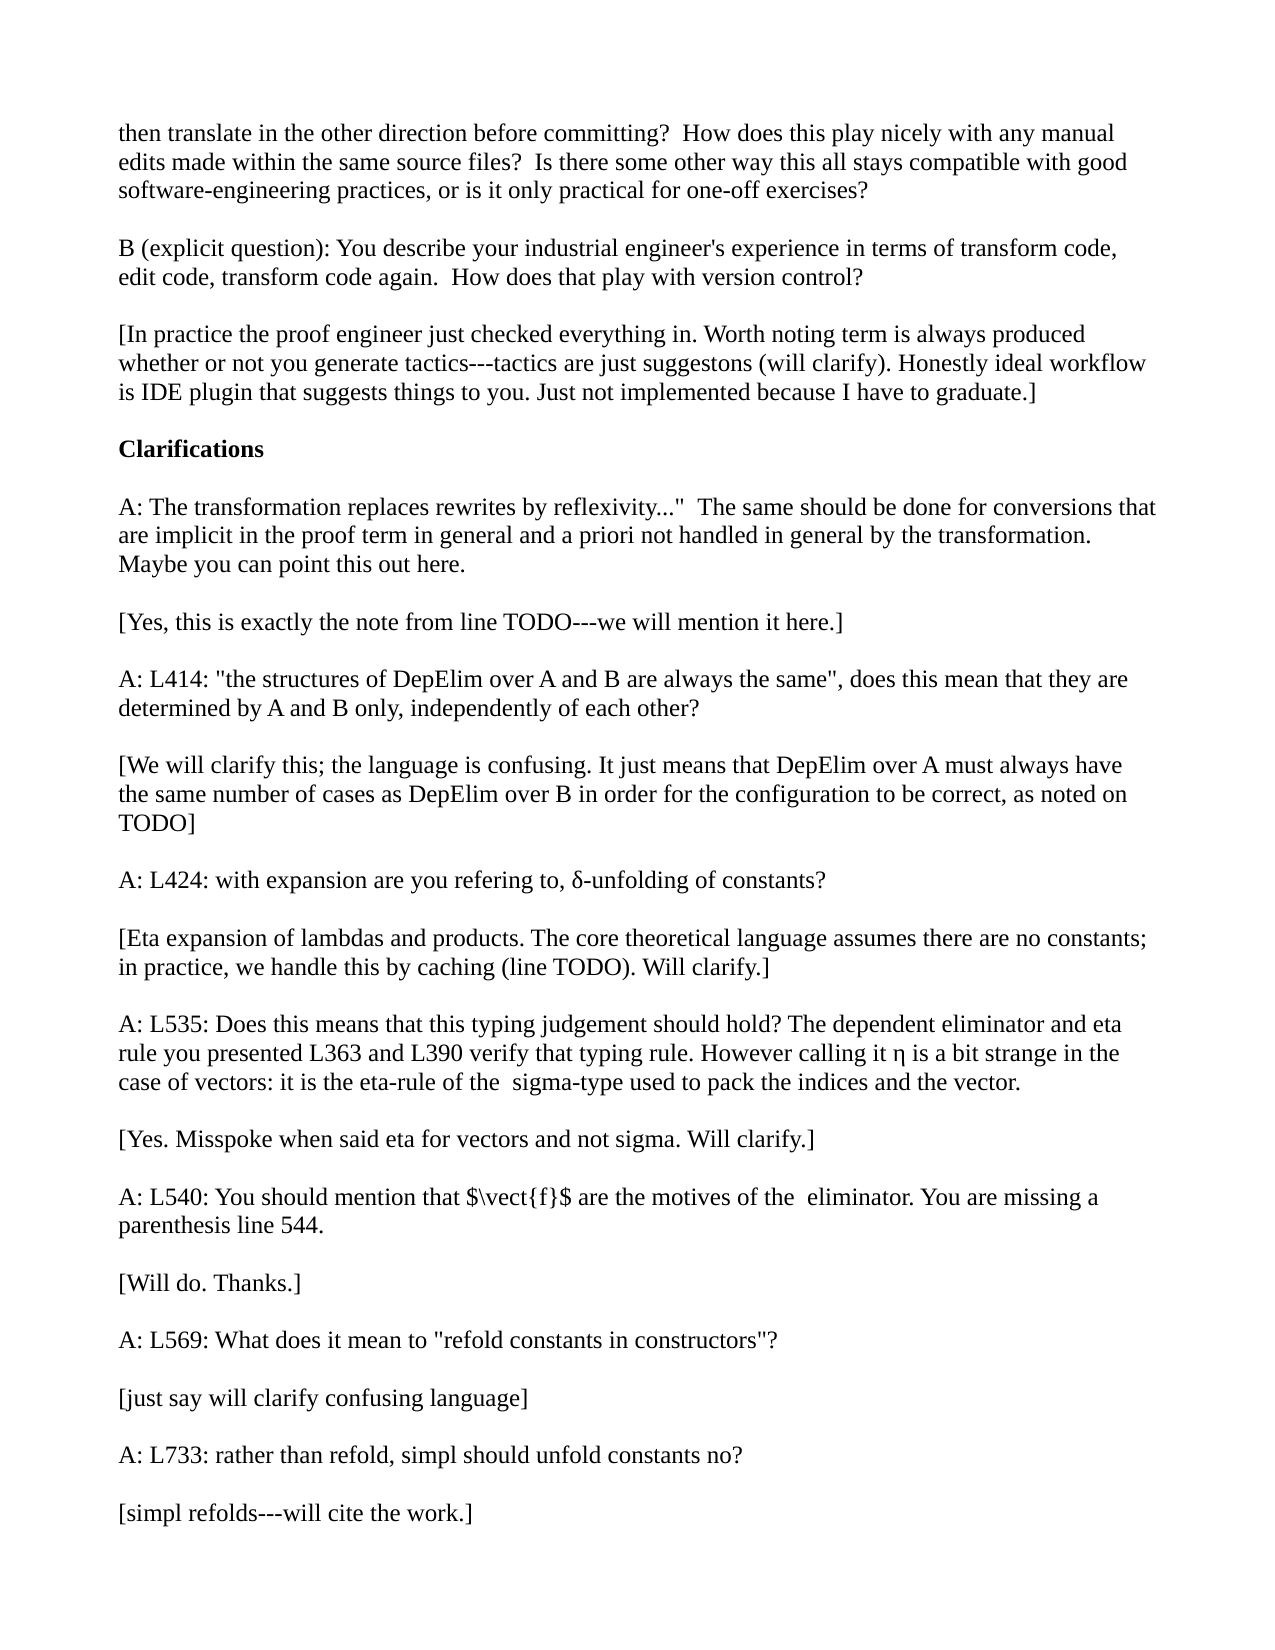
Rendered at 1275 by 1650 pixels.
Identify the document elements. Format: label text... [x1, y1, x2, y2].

text A: L535: Does this means that this typing judgement should hold? The dependent eliminator and eta rule you presented L363 and L390 verify that typing rule. However calling it η is a bit strange in the case of vectors: it is the eta-rule of the sigma-type used to pack the indices and the vector. [118, 1009, 1157, 1096]
text [We will clarify this; the language is confusing. It just means that DepElim over A must always have the same number of cases as DepElim over B in order for the configuration to be correct, as noted on TODO] [118, 751, 1157, 837]
text then translate in the other direction before committing? How does this play nicely with any manual edits made within the same source files? Is there some other way this all stays compatible with good software-engineering practices, or is it only practical for one-off exercises? [118, 118, 1157, 204]
text Clarifications [118, 434, 1157, 463]
text [Eta expansion of lambdas and products. The core theoretical language assumes there are no constants; in practice, we handle this by caching (line TODO). Will clarify.] [118, 923, 1157, 981]
text [Will do. Thanks.] [118, 1268, 1157, 1297]
text A: L540: You should mention that $\vect{f}$ are the motives of the eliminator. You are missing a parenthesis line 544. [118, 1182, 1157, 1239]
text [simpl refolds---will cite the work.] [118, 1498, 1157, 1527]
text [Yes, this is exactly the note from line TODO---we will mention it here.] [118, 607, 1157, 636]
text B (explicit question): You describe your industrial engineer's experience in terms of transform code, edit code, transform code again. How does that play with version control? [118, 233, 1157, 291]
text A: L414: "the structures of DepElim over A and B are always the same", does this mean that they are determined by A and B only, independently of each other? [118, 664, 1157, 722]
text [just say will clarify confusing language] [118, 1383, 1157, 1412]
text [In practice the proof engineer just checked everything in. Worth noting term is always produced whether or not you generate tactics---tactics are just suggestons (will clarify). Honestly ideal workflow is IDE plugin that suggests things to you. Just not implemented because I have to graduate.] [118, 319, 1157, 406]
text A: The transformation replaces rewrites by reflexivity..." The same should be done for conversions that are implicit in the proof term in general and a priori not handled in general by the transformation. Maybe you can point this out here. [118, 492, 1157, 578]
text A: L424: with expansion are you refering to, δ-unfolding of constants? [118, 866, 1157, 894]
text A: L569: What does it mean to "refold constants in constructors"? [118, 1326, 1157, 1354]
text [Yes. Misspoke when said eta for vectors and not sigma. Will clarify.] [118, 1124, 1157, 1153]
text A: L733: rather than refold, simpl should unfold constants no? [118, 1441, 1157, 1469]
